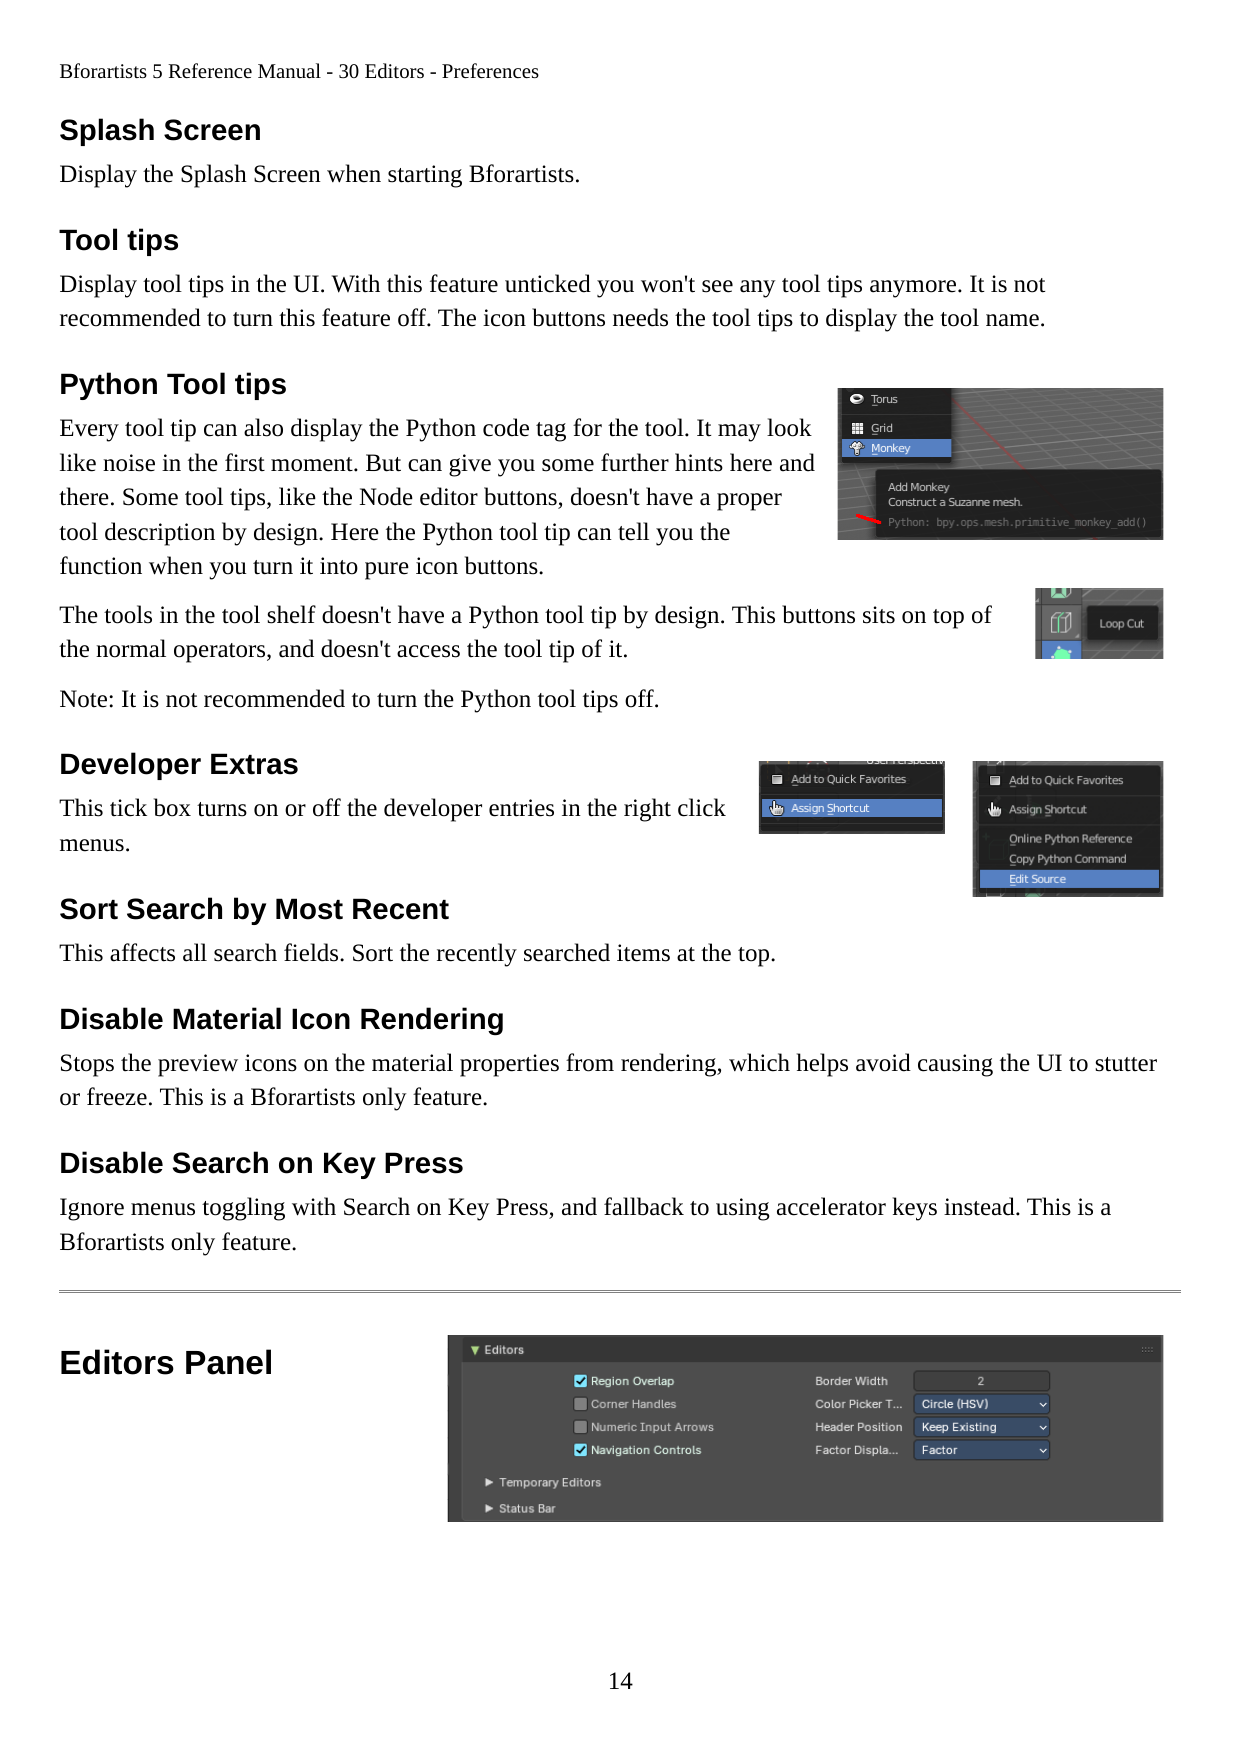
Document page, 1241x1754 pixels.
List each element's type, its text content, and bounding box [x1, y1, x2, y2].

text Every tool tip can also display the Python code tag for the tool. It may look like noise in the first moment. But can give you some further hints here and there. Some tool tips, like the Node editor buttons, doesn't have a proper tool description by design. Here the Python tool tip can tell you the function when you turn it into pure icon buttons. [59, 413, 1181, 580]
picture [1035, 588, 1164, 659]
picture [447, 1335, 1164, 1522]
picture [837, 388, 1164, 540]
subtitle Disable Search on Key Press [59, 1146, 1181, 1180]
text The tools in the tool shelf doesn't have a Python tool tip by design. This buttons sits on top of the normal operators, and doesn't access the tool tip of it. [59, 600, 1181, 663]
subtitle Tool tips [59, 222, 1181, 256]
subtitle [1164, 1343, 1181, 1381]
subtitle Splash Screen [59, 113, 1181, 146]
text Display the Splash Screen when starting Bforartists. [59, 159, 1181, 188]
text This affects all search fields. Sort the recently searched items at the top. [59, 938, 1181, 967]
text This tick box turns on or off the developer entries in the right click menus. [59, 793, 972, 857]
text Stops the preview icons on the material properties from rendering, which helps avoid causing the UI to stutter or freeze. This is a Bforartists only feature. [59, 1048, 1181, 1111]
text Ignore menus toggling with Search on Key Press, and fallback to using accelerator keys instead. This is a Bforartists only feature. [59, 1192, 1181, 1255]
picture [972, 761, 1164, 897]
subtitle Developer Extras [59, 747, 1181, 781]
picture [758, 761, 945, 834]
text Note: It is not recommended to turn the Python tool tips off. [59, 684, 1181, 712]
subtitle Disable Material Icon Rendering [59, 1002, 1181, 1035]
subtitle Python Tool tips [59, 367, 1181, 401]
subtitle Editors Panel [59, 1343, 447, 1381]
text Display tool tips in the UI. With this feature unticked you won't see any tool tips anymore. It is not recommended to turn this feature off. The icon buttons needs the tool tips to display the tool name. [59, 269, 1181, 332]
subtitle Sort Search by Most Recent [59, 892, 1181, 925]
